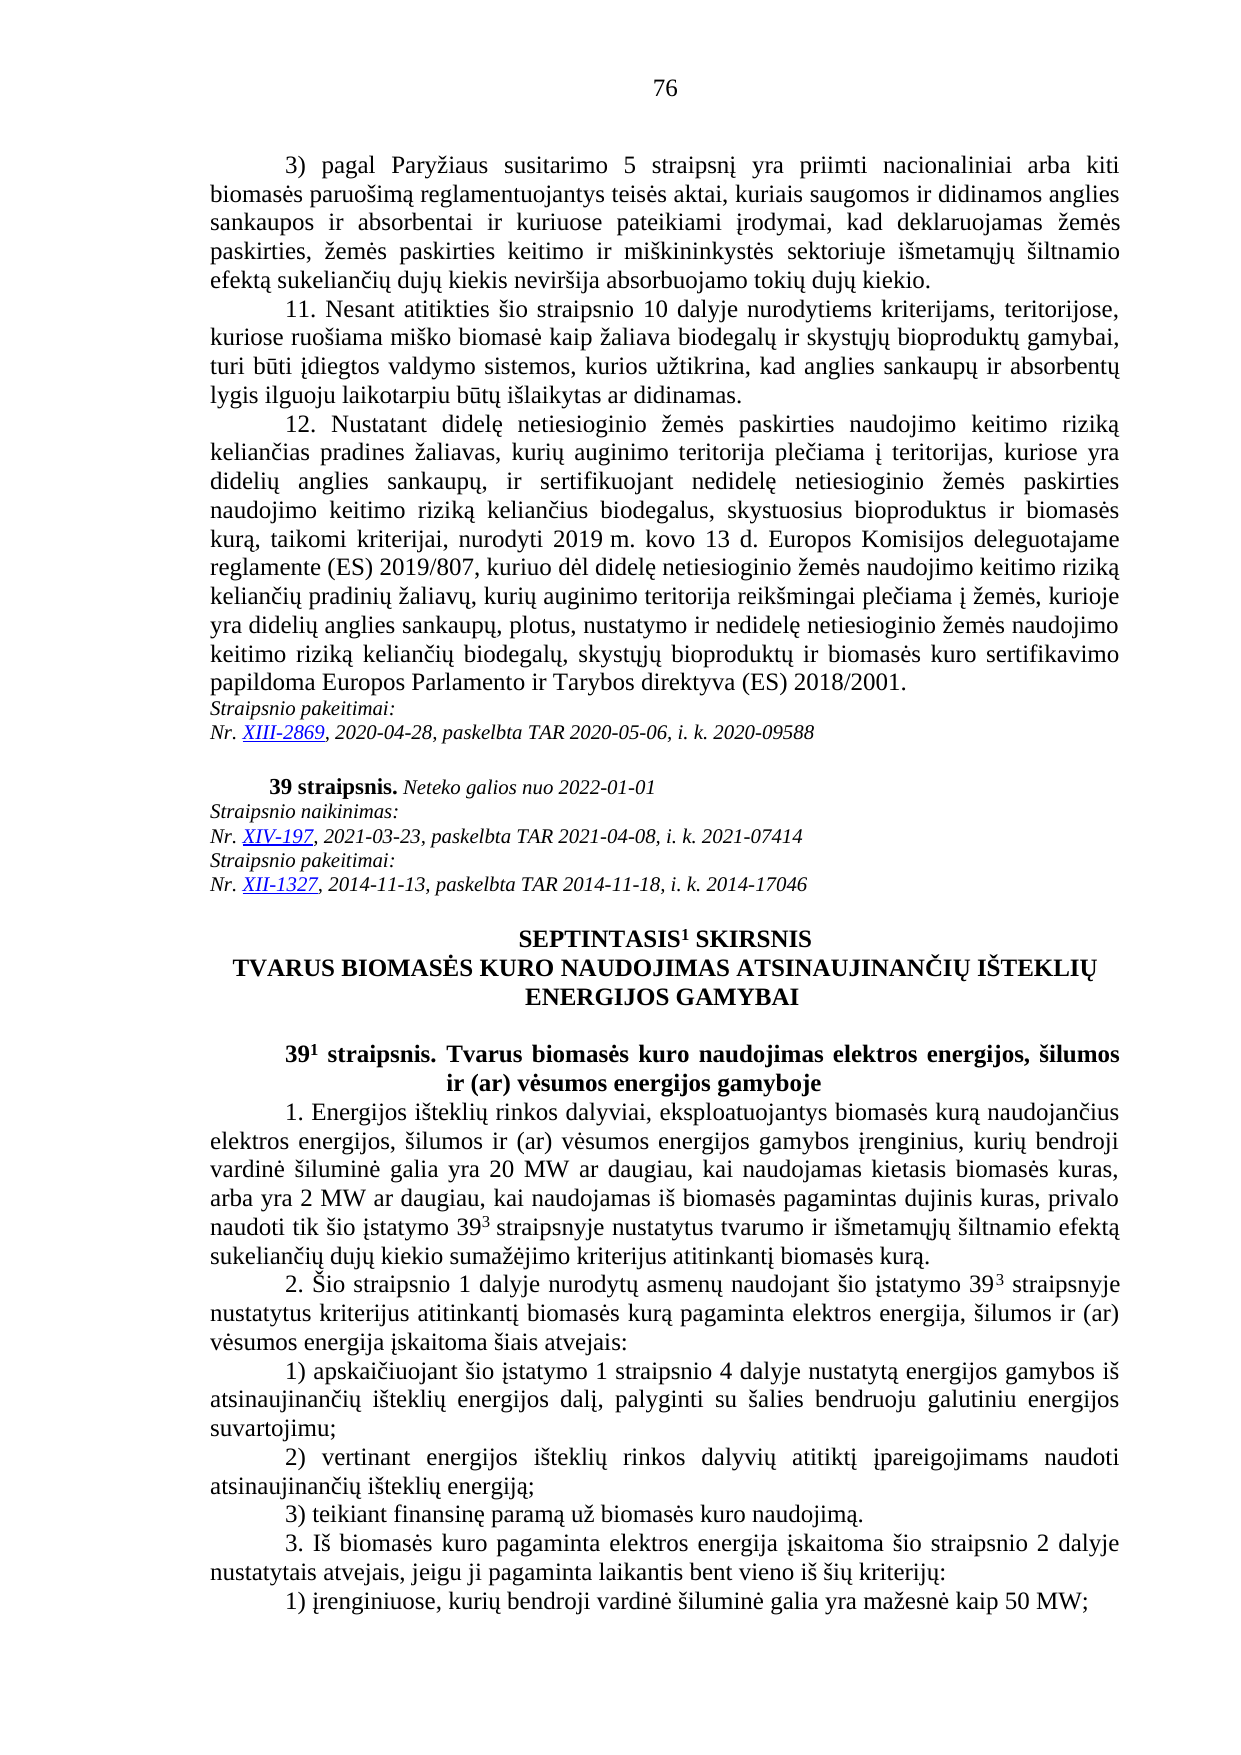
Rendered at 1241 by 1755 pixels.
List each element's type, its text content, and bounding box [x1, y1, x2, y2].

text Nr. XII-1327, 2014-11-13, paskelbta TAR 2014-11-18, i. k. 2014-17046 [210, 872, 1120, 896]
text 3) teikiant finansinę paramą už biomasės kuro naudojimą. [210, 1499, 1120, 1528]
text 3) pagal Paryžiaus susitarimo 5 straipsnį yra priimti nacionaliniai arba kiti biomasės paruošimą reglamentuojantys teisės aktai, kuriais saugomos ir didinamos anglies sankaupos ir absorbentai ir kuriuose pateikiami įrodymai, kad deklaruojamas žemės paskirties, žemės paskirties keitimo ir miškininkystės sektoriuje išmetamųjų šiltnamio efektą sukeliančių dujų kiekis neviršija absorbuojamo tokių dujų kiekio. [210, 150, 1120, 294]
text Straipsnio naikinimas: [210, 799, 1120, 823]
text 2. Šio straipsnio 1 dalyje nurodytų asmenų naudojant šio įstatymo 393 straipsnyje nustatytus kriterijus atitinkantį biomasės kurą pagaminta elektros energija, šilumos ir (ar) vėsumos energija įskaitoma šiais atvejais: [210, 1269, 1120, 1356]
text SEPTINTASIS1 SKIRSNIS [210, 924, 1120, 953]
text 1) įrenginiuose, kurių bendroji vardinė šiluminė galia yra mažesnė kaip 50 MW; [210, 1586, 1120, 1614]
text TVARUS BIOMASĖS KURO NAUDOJIMAS ATSINAUJINANČIŲ IŠTEKLIŲ ENERGIJOS GAMYBAI [210, 953, 1120, 1011]
text 12. Nustatant didelę netiesioginio žemės paskirties naudojimo keitimo riziką keliančias pradines žaliavas, kurių auginimo teritorija plečiama į teritorijas, kuriose yra didelių anglies sankaupų, ir sertifikuojant nedidelę netiesioginio žemės paskirties naudojimo keitimo riziką keliančius biodegalus, skystuosius bioproduktus ir biomasės kurą, taikomi kriterijai, nurodyti 2019 m. kovo 13 d. Europos Komisijos deleguotajame reglamente (ES) 2019/807, kuriuo dėl didelę netiesioginio žemės naudojimo keitimo riziką keliančių pradinių žaliavų, kurių auginimo teritorija reikšmingai plečiama į žemės, kurioje yra didelių anglies sankaupų, plotus, nustatymo ir nedidelę netiesioginio žemės naudojimo keitimo riziką keliančių biodegalų, skystųjų bioproduktų ir biomasės kuro sertifikavimo papildoma Europos Parlamento ir Tarybos direktyva (ES) 2018/2001. [210, 409, 1120, 696]
text 391 straipsnis. Tvarus biomasės kuro naudojimas elektros energijos, šilumos ir (ar) vėsumos energijos gamyboje [285, 1039, 1120, 1097]
text 39 straipsnis. Neteko galios nuo 2022-01-01 [210, 773, 1120, 799]
text Nr. XIII-2869, 2020-04-28, paskelbta TAR 2020-05-06, i. k. 2020-09588 [210, 720, 1120, 744]
text Straipsnio pakeitimai: [210, 848, 1120, 872]
text 1. Energijos išteklių rinkos dalyviai, eksploatuojantys biomasės kurą naudojančius elektros energijos, šilumos ir (ar) vėsumos energijos gamybos įrenginius, kurių bendroji vardinė šiluminė galia yra 20 MW ar daugiau, kai naudojamas kietasis biomasės kuras, arba yra 2 MW ar daugiau, kai naudojamas iš biomasės pagamintas dujinis kuras, privalo naudoti tik šio įstatymo 393 straipsnyje nustatytus tvarumo ir išmetamųjų šiltnamio efektą sukeliančių dujų kiekio sumažėjimo kriterijus atitinkantį biomasės kurą. [210, 1097, 1120, 1269]
text 3. Iš biomasės kuro pagaminta elektros energija įskaitoma šio straipsnio 2 dalyje nustatytais atvejais, jeigu ji pagaminta laikantis bent vieno iš šių kriterijų: [210, 1528, 1120, 1586]
text 2) vertinant energijos išteklių rinkos dalyvių atitiktį įpareigojimams naudoti atsinaujinančių išteklių energiją; [210, 1442, 1120, 1499]
text 11. Nesant atitikties šio straipsnio 10 dalyje nurodytiems kriterijams, teritorijose, kuriose ruošiama miško biomasė kaip žaliava biodegalų ir skystųjų bioproduktų gamybai, turi būti įdiegtos valdymo sistemos, kurios užtikrina, kad anglies sankaupų ir absorbentų lygis ilguoju laikotarpiu būtų išlaikytas ar didinamas. [210, 294, 1120, 409]
text Nr. XIV-197, 2021-03-23, paskelbta TAR 2021-04-08, i. k. 2021-07414 [210, 823, 1120, 848]
text Straipsnio pakeitimai: [210, 696, 1120, 720]
text 1) apskaičiuojant šio įstatymo 1 straipsnio 4 dalyje nustatytą energijos gamybos iš atsinaujinančių išteklių energijos dalį, palyginti su šalies bendruoju galutiniu energijos suvartojimu; [210, 1356, 1120, 1442]
